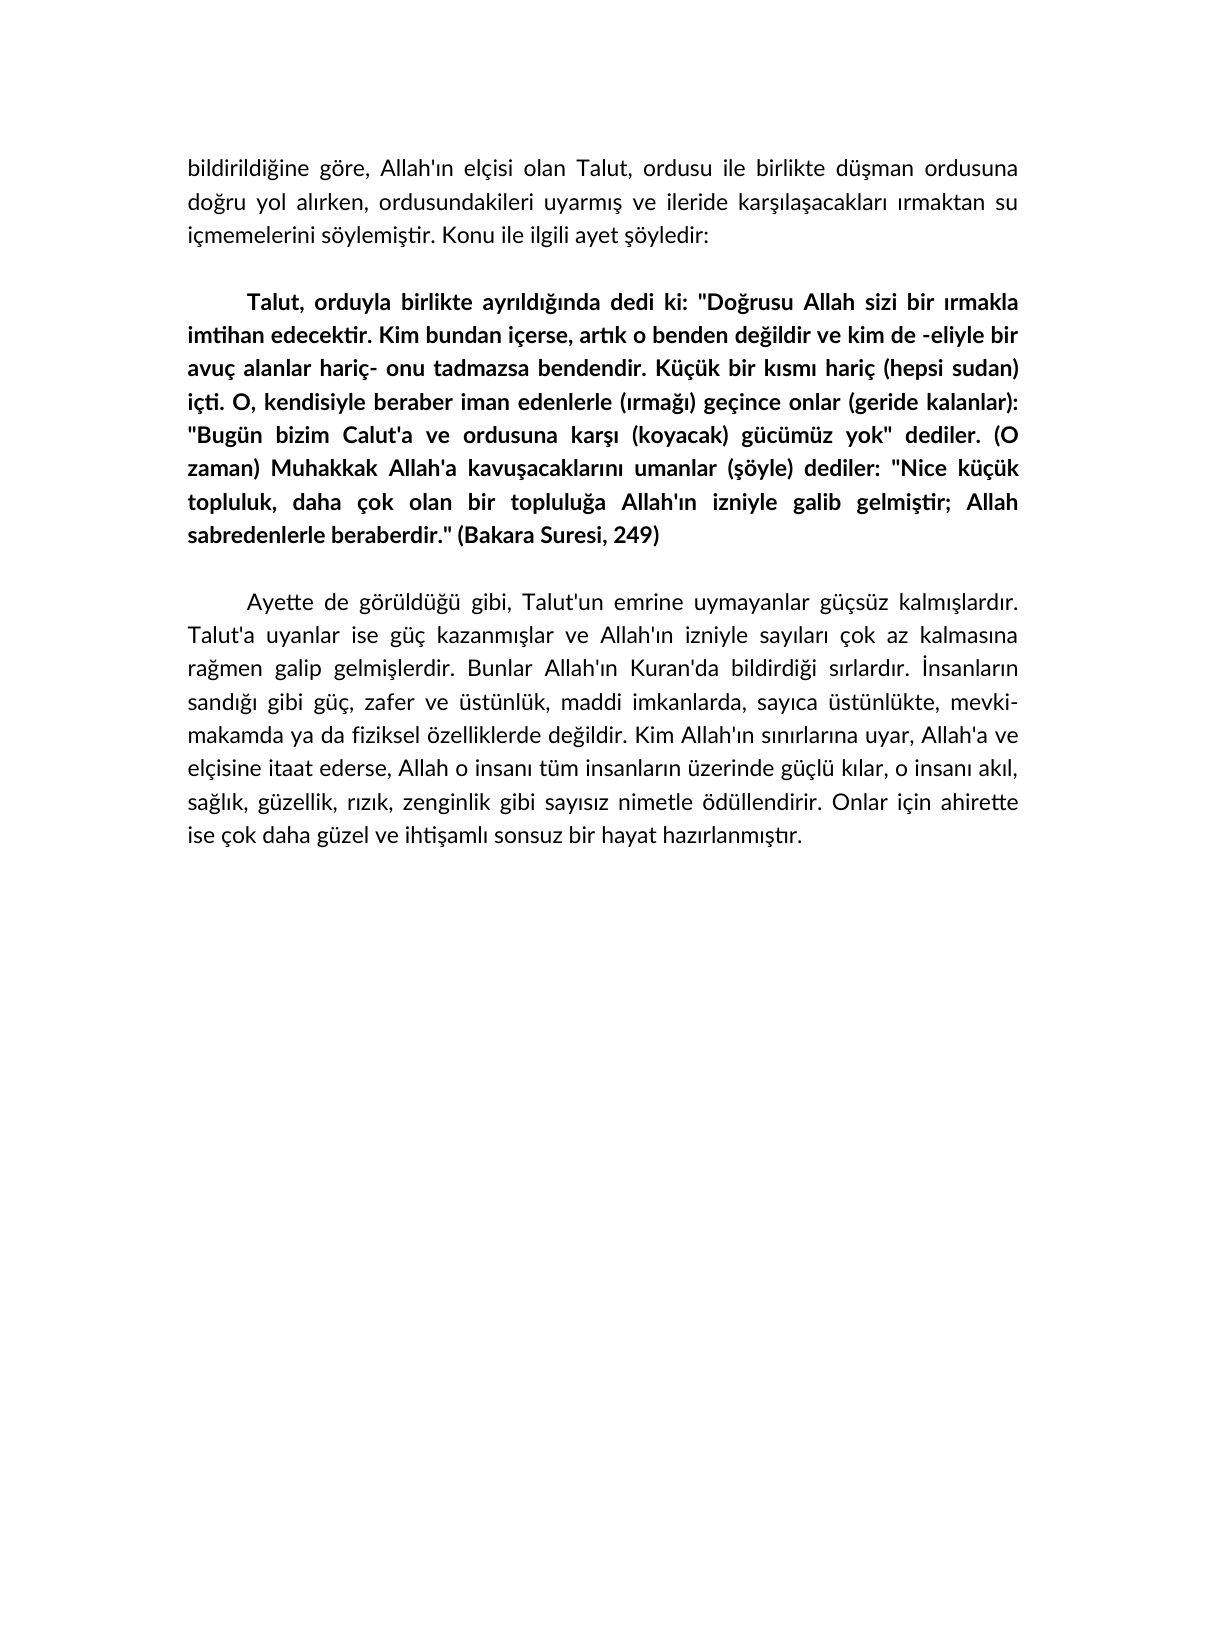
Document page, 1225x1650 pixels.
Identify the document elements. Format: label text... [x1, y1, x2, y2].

text Ayette de görüldüğü gibi, Talut'un emrine uymayanlar güçsüz kalmışlardır. Talut'a uyanlar ise güç kazanmışlar ve Allah'ın izniyle sayıları çok az kalmasına rağmen galip gelmişlerdir. Bunlar Allah'ın Kuran'da bildirdiği sırlardır. İnsanların sandığı gibi güç, zafer ve üstünlük, maddi imkanlarda, sayıca üstünlükte, mevki-makamda ya da fiziksel özelliklerde değildir. Kim Allah'ın sınırlarına uyar, Allah'a ve elçisine itaat ederse, Allah o insanı tüm insanların üzerinde güçlü kılar, o insanı akıl, sağlık, güzellik, rızık, zenginlik gibi sayısız nimetle ödüllendirir. Onlar için ahirette ise çok daha güzel ve ihtişamlı sonsuz bir hayat hazırlanmıştır. [187, 583, 1020, 850]
text bildirildiğine göre, Allah'ın elçisi olan Talut, ordusu ile birlikte düşman ordusuna doğru yol alırken, ordusundakileri uyarmış ve ileride karşılaşacakları ırmaktan su içmemelerini söylemiştir. Konu ile ilgili ayet şöyledir: [187, 150, 1020, 250]
text Talut, orduyla birlikte ayrıldığında dedi ki: "Doğrusu Allah sizi bir ırmakla imtihan edecektir. Kim bundan içerse, artık o benden değildir ve kim de -eliyle bir avuç alanlar hariç- onu tadmazsa bendendir. Küçük bir kısmı hariç (hepsi sudan) içti. O, kendisiyle beraber iman edenlerle (ırmağı) geçince onlar (geride kalanlar): "Bugün bizim Calut'a ve ordusuna karşı (koyacak) gücümüz yok" dediler. (O zaman) Muhakkak Allah'a kavuşacaklarını umanlar (şöyle) dediler: "Nice küçük topluluk, daha çok olan bir topluluğa Allah'ın izniyle galib gelmiştir; Allah sabredenlerle beraberdir." (Bakara Suresi, 249) [187, 283, 1020, 550]
